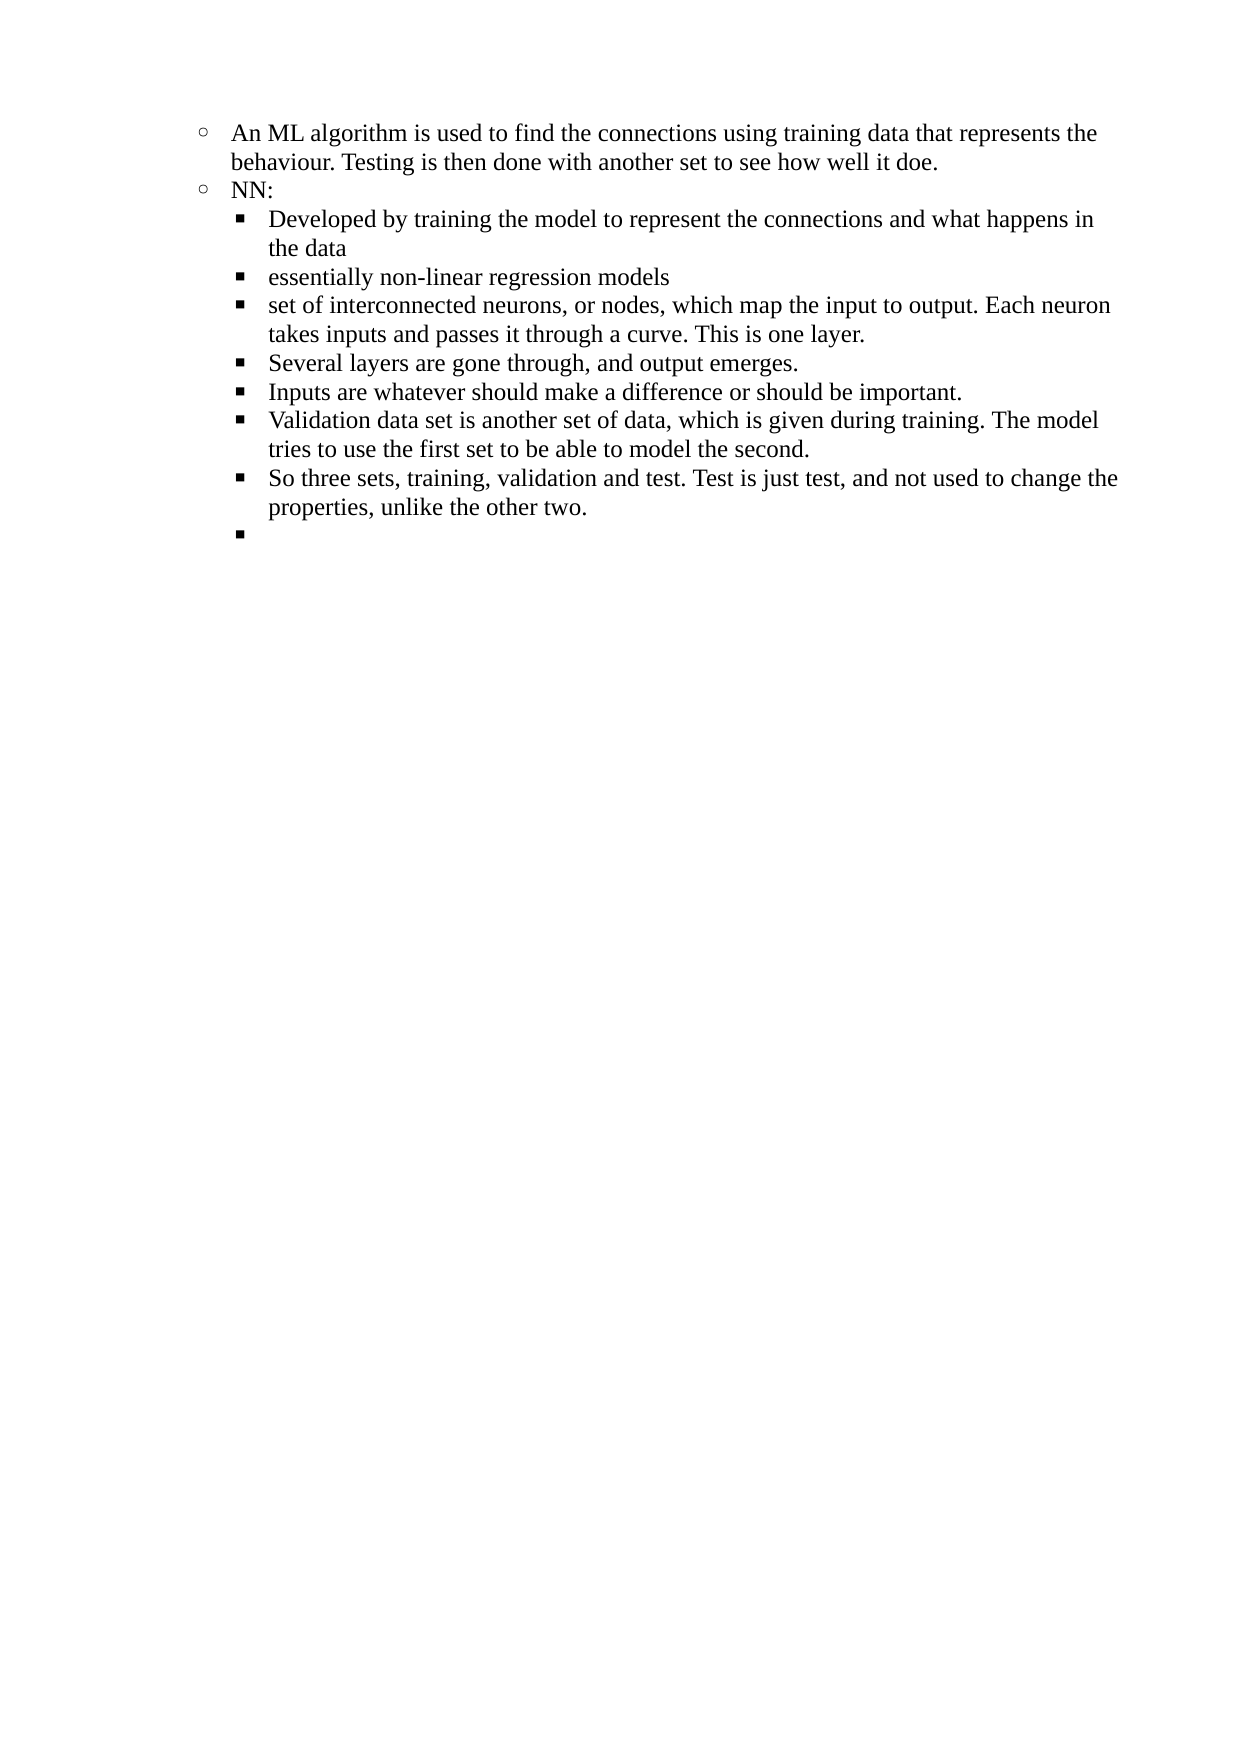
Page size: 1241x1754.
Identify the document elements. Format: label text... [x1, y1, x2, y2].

list So three sets, training, validation and test. Test is just test, and not used to change the properties, unlike the other two. [231, 463, 1122, 521]
list NN: [193, 176, 1122, 204]
list Developed by training the model to represent the connections and what happens in the data [231, 204, 1122, 262]
list Validation data set is another set of data, which is given during training. The model tries to use the first set to be able to model the second. [231, 406, 1122, 463]
list Inputs are whatever should make a difference or should be important. [231, 377, 1122, 406]
list set of interconnected neurons, or nodes, which map the input to output. Each neuron takes inputs and passes it through a curve. This is one layer. [231, 291, 1122, 348]
list Several layers are gone through, and output emerges. [231, 348, 1122, 377]
list essentially non-linear regression models [231, 262, 1122, 291]
list An ML algorithm is used to find the connections using training data that represents the behaviour. Testing is then done with another set to see how well it doe. [193, 118, 1122, 176]
